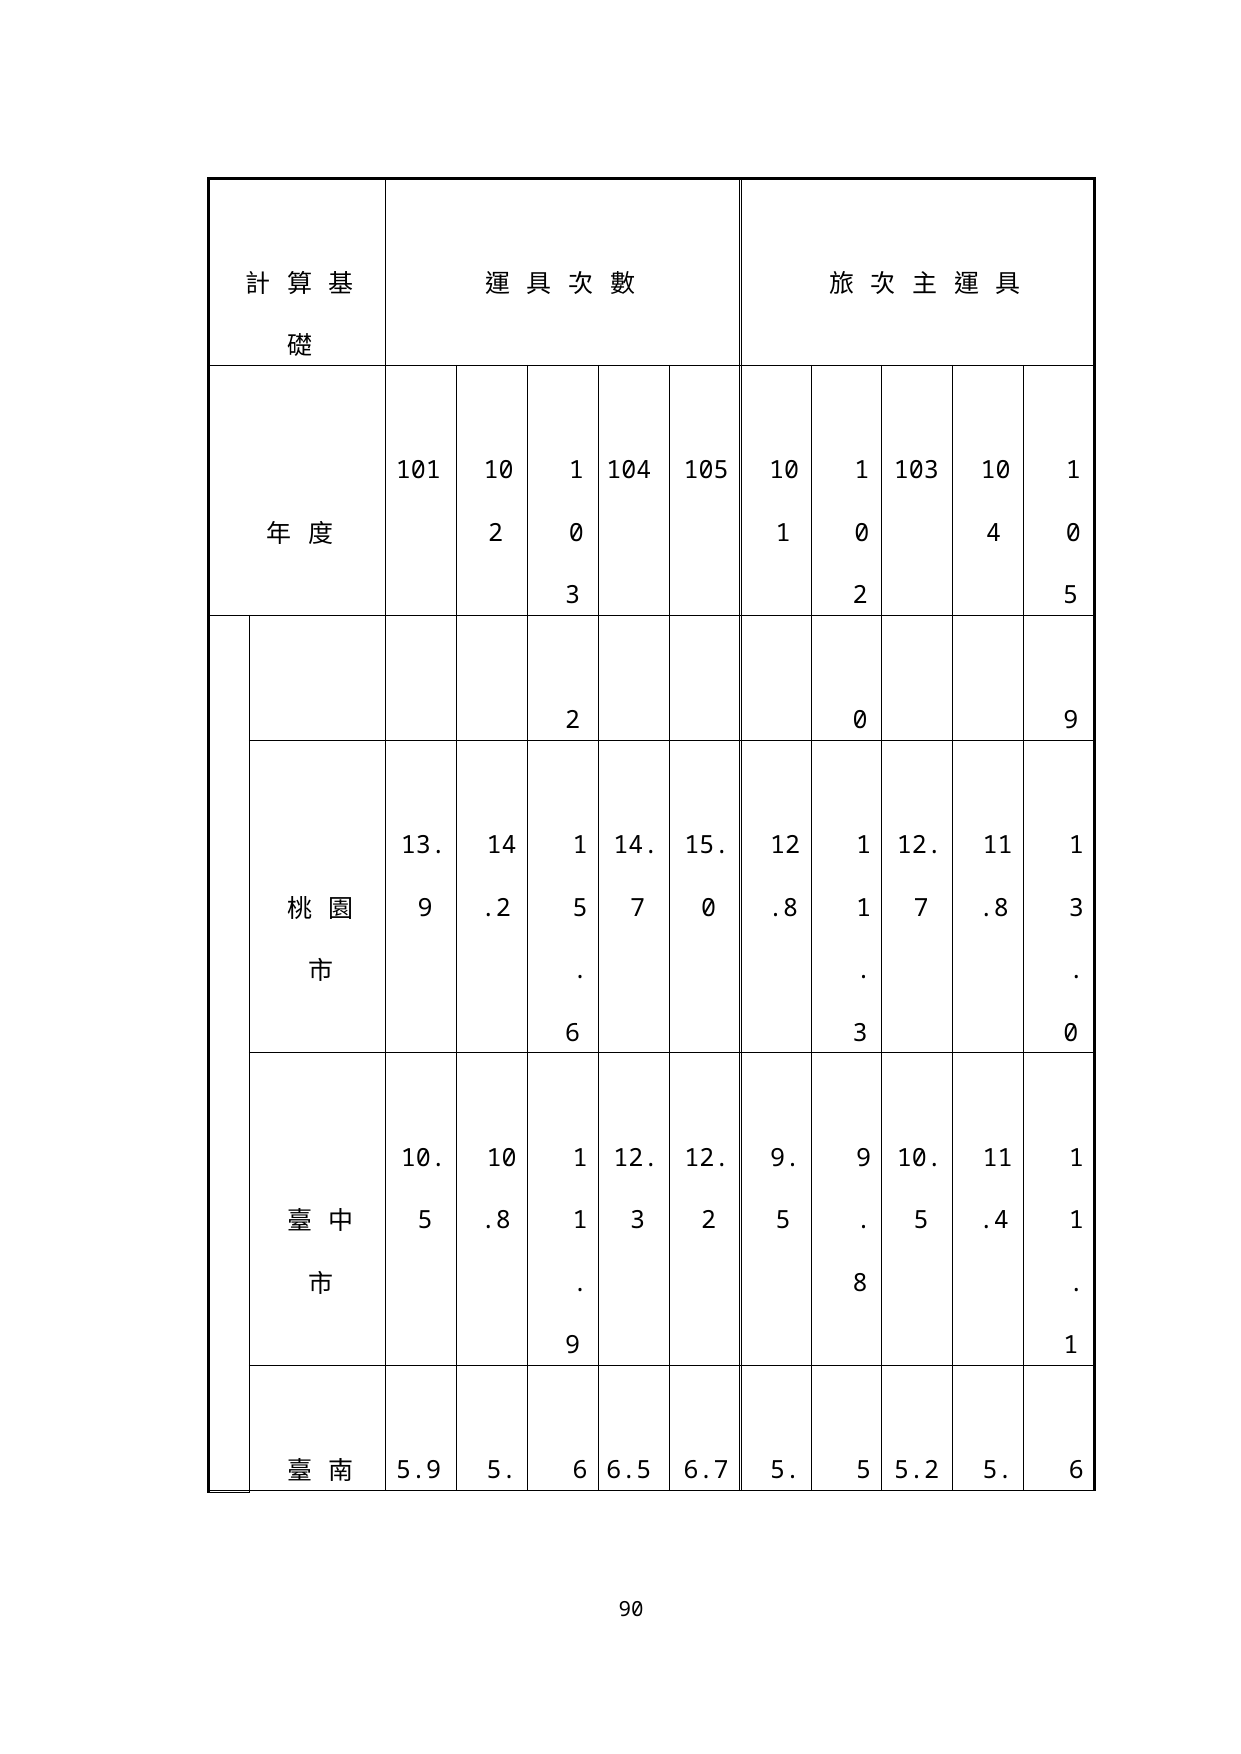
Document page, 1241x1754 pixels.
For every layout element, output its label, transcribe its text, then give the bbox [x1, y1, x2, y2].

table_cell 15.6 [528, 741, 598, 1052]
table_header 運具次數 [386, 180, 739, 365]
table_cell [670, 616, 739, 740]
table_cell 5. [953, 1366, 1023, 1490]
table_cell 6 [528, 1366, 598, 1490]
table_cell 101 [742, 366, 811, 615]
table_cell 11.3 [812, 741, 881, 1052]
table_cell [953, 616, 1023, 740]
table_cell 0 [812, 616, 881, 740]
table_cell 臺南 [250, 1366, 385, 1490]
table_cell [386, 616, 456, 740]
table_cell 105 [670, 366, 739, 615]
table_cell 臺中市 [250, 1053, 385, 1365]
table_cell 104 [599, 366, 669, 615]
table_cell 11.9 [528, 1053, 598, 1365]
table_cell 2 [528, 616, 598, 740]
table_cell 105 [1024, 366, 1093, 615]
table_cell 15.0 [670, 741, 739, 1052]
table_cell 103 [882, 366, 952, 615]
table_cell 9.5 [742, 1053, 811, 1365]
table_cell 12.3 [599, 1053, 669, 1365]
table_cell 102 [457, 366, 527, 615]
table_cell 12.8 [742, 741, 811, 1052]
table_cell 14.7 [599, 741, 669, 1052]
table_cell 6 [1024, 1366, 1093, 1490]
table_cell 103 [528, 366, 598, 615]
table_cell 11.4 [953, 1053, 1023, 1365]
table_cell [457, 616, 527, 740]
table_cell 104 [953, 366, 1023, 615]
table_cell 9 [1024, 616, 1093, 740]
table_cell 桃園市 [250, 741, 385, 1052]
table_cell 10.5 [386, 1053, 456, 1365]
table_cell 9.8 [812, 1053, 881, 1365]
table_cell [742, 616, 811, 740]
table_cell [599, 616, 669, 740]
table_cell 5. [457, 1366, 527, 1490]
table_cell 11.8 [953, 741, 1023, 1052]
table_cell 13.9 [386, 741, 456, 1052]
table_header 旅次主運具 [742, 180, 1093, 365]
table_cell 12.7 [882, 741, 952, 1052]
table_header 計算基礎 [210, 180, 385, 365]
table_cell 12.2 [670, 1053, 739, 1365]
table_cell 13.0 [1024, 741, 1093, 1052]
table_cell 5 [812, 1366, 881, 1490]
table_cell 6.7 [670, 1366, 739, 1490]
table_cell 5.2 [882, 1366, 952, 1490]
table_cell 101 [386, 366, 456, 615]
table_cell 11.1 [1024, 1053, 1093, 1365]
table_cell 年度 [210, 366, 385, 615]
table_cell 5. [742, 1366, 811, 1490]
table_cell 10.5 [882, 1053, 952, 1365]
table_cell 5.9 [386, 1366, 456, 1490]
table_cell 6.5 [599, 1366, 669, 1490]
table_cell 102 [812, 366, 881, 615]
table_cell [882, 616, 952, 740]
table_cell [250, 616, 385, 740]
table_cell 直轄市 [210, 616, 249, 1490]
table_cell 10.8 [457, 1053, 527, 1365]
table_cell 14.2 [457, 741, 527, 1052]
